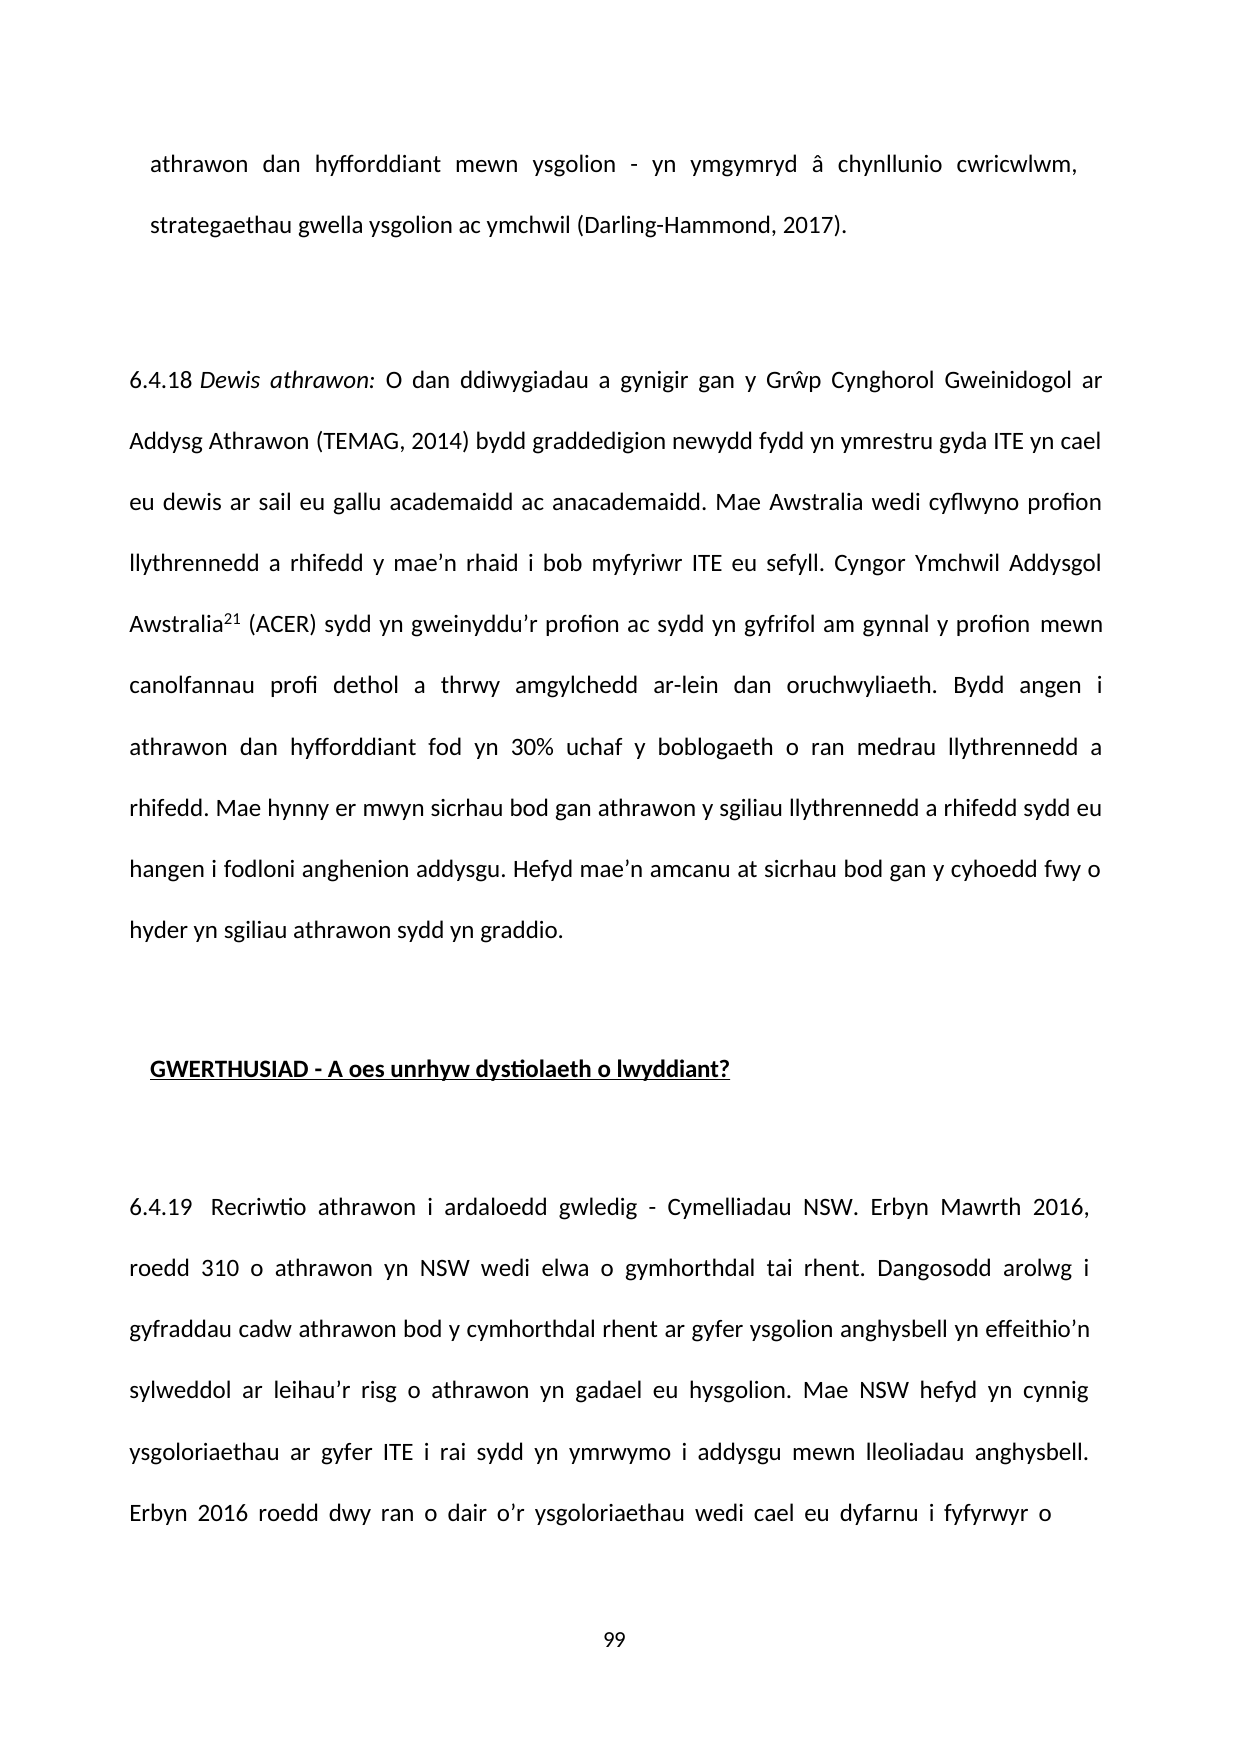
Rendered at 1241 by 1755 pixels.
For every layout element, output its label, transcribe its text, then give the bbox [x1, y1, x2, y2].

list Dewis athrawon: O dan ddiwygiadau a gynigir gan y Grŵp Cynghorol Gweinidogol ar Addysg Athrawon (TEMAG, 2014) bydd graddedigion newydd fydd yn ymrestru gyda ITE yn cael eu dewis ar sail eu gallu academaidd ac anacademaidd. Mae Awstralia wedi cyflwyno profion llythrennedd a rhifedd y mae’n rhaid i bob myfyriwr ITE eu sefyll. Cyngor Ymchwil Addysgol Awstralia21 (ACER) sydd yn gweinyddu’r profion ac sydd yn gyfrifol am gynnal y profion mewn canolfannau profi dethol a thrwy amgylchedd ar-lein dan oruchwyliaeth. Bydd angen i athrawon dan hyfforddiant fod yn 30% uchaf y boblogaeth o ran medrau llythrennedd a rhifedd. Mae hynny er mwyn sicrhau bod gan athrawon y sgiliau llythrennedd a rhifedd sydd eu hangen i fodloni anghenion addysgu. Hefyd mae’n amcanu at sicrhau bod gan y cyhoedd fwy o hyder yn sgiliau athrawon sydd yn graddio. [129, 364, 1103, 944]
text athrawon dan hyfforddiant mewn ysgolion - yn ymgymryd â chynllunio cwricwlwm, strategaethau gwella ysgolion ac ymchwil (Darling-Hammond, 2017). [150, 148, 1103, 239]
subtitle GWERTHUSIAD - A oes unrhyw dystiolaeth o lwyddiant? [150, 1053, 1103, 1083]
list Recriwtio athrawon i ardaloedd gwledig - Cymelliadau NSW. Erbyn Mawrth 2016, roedd 310 o athrawon yn NSW wedi elwa o gymhorthdal tai rhent. Dangosodd arolwg i gyfraddau cadw athrawon bod y cymhorthdal rhent ar gyfer ysgolion anghysbell yn effeithio’n sylweddol ar leihau’r risg o athrawon yn gadael eu hysgolion. Mae NSW hefyd yn cynnig ysgoloriaethau ar gyfer ITE i rai sydd yn ymrwymo i addysgu mewn lleoliadau anghysbell. Erbyn 2016 roedd dwy ran o dair o’r ysgoloriaethau wedi cael eu dyfarnu i fyfyrwyr o [129, 1191, 1091, 1527]
